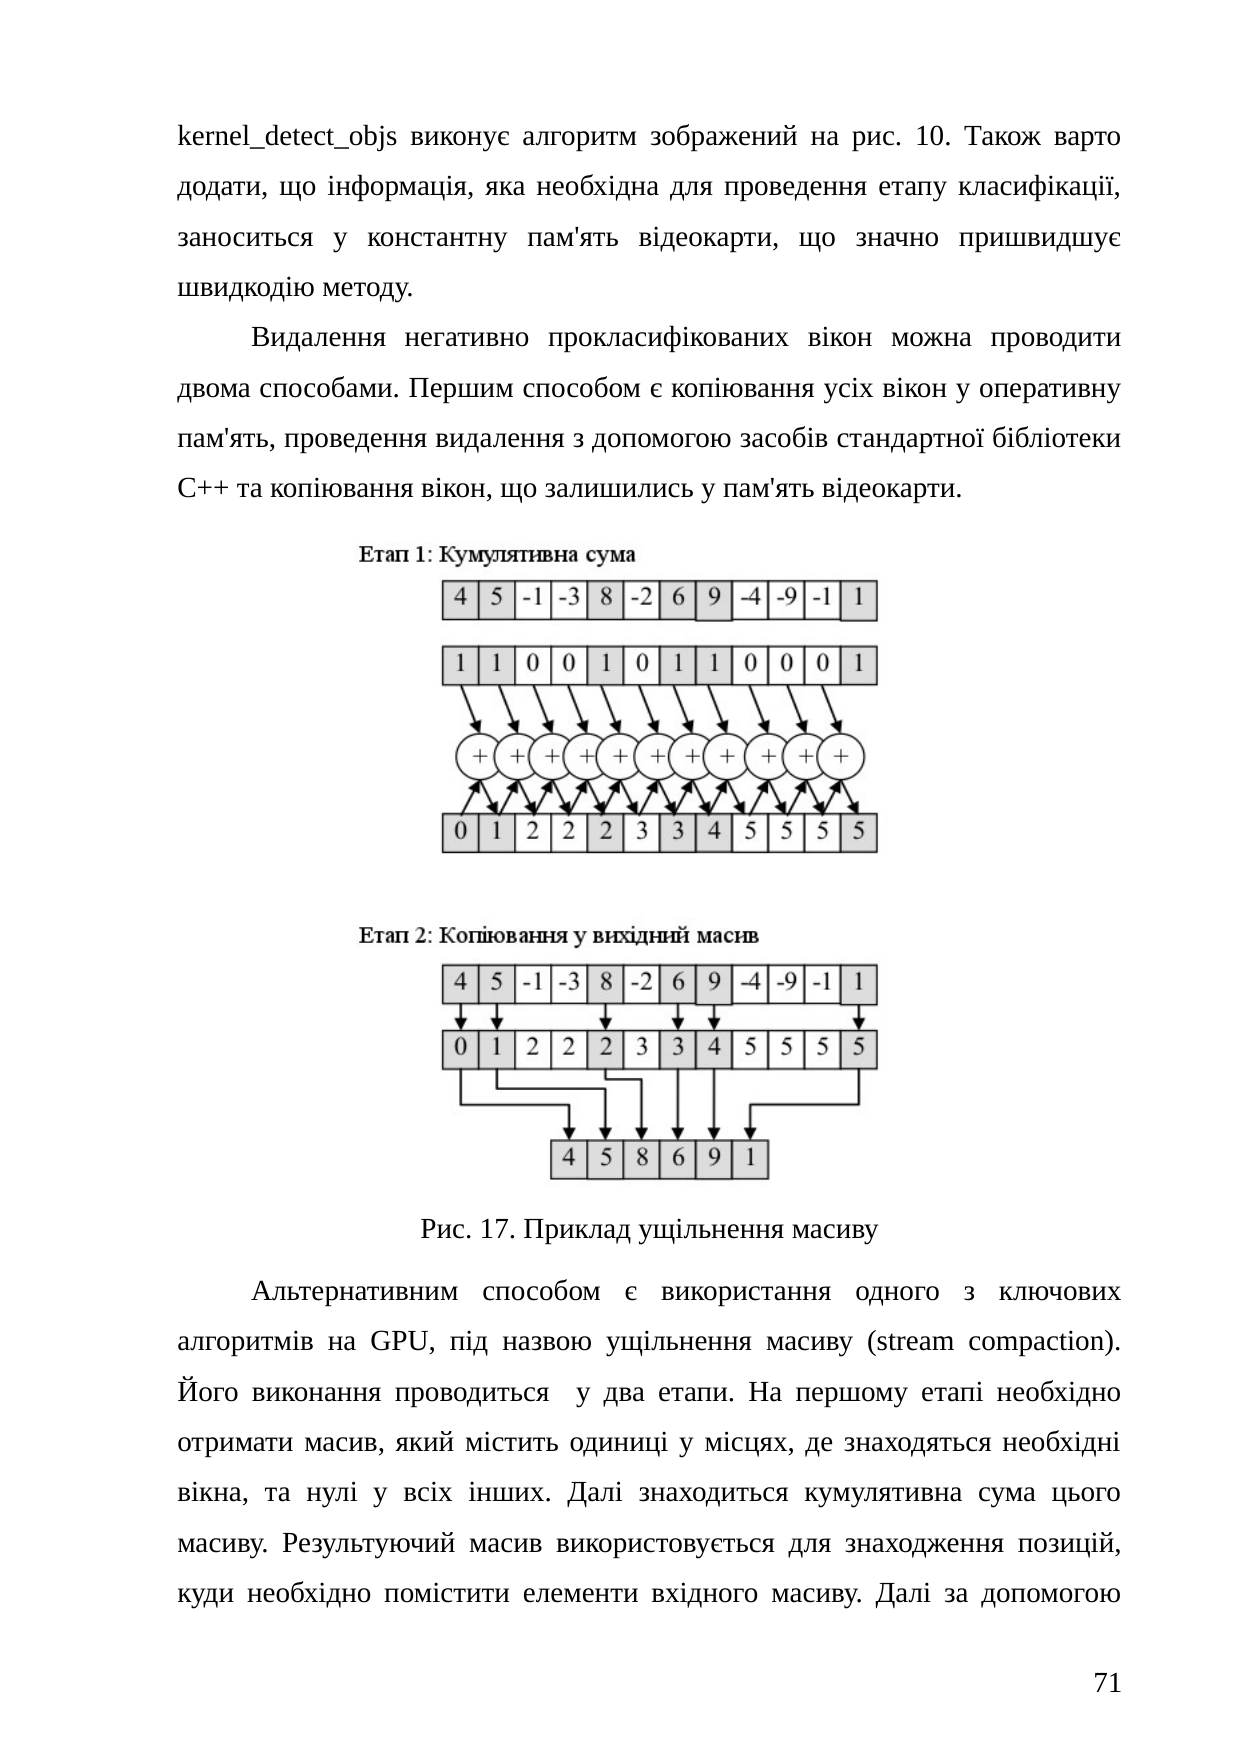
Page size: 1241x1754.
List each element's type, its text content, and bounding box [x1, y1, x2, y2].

text kernel_detect_objs виконує алгоритм зображений на рис. 10. Також варто додати, що інформація, яка необхідна для проведення етапу класифікації, заноситься у константну пам'ять відеокарти, що значно пришвидшує швидкодію методу. [177, 118, 1122, 303]
text Видалення негативно прокласифікованих вікон можна проводити двома способами. Першим способом є копіювання усіх вікон у оперативну пам'ять, проведення видалення з допомогою засобів стандартної бібліотеки C++ та копіювання вікон, що залишились у пам'ять відеокарти. [177, 319, 1122, 504]
text Рис. 17. Приклад ущільнення масиву [177, 1211, 1122, 1244]
picture [354, 532, 946, 1194]
text Альтернативним способом є використання одного з ключових алгоритмів на GPU, під назвою ущільнення масиву (stream compaction). Його виконання проводиться у два етапи. На першому етапі необхідно отримати масив, який містить одиниці у місцях, де знаходяться необхідні вікна, та нулі у всіх інших. Далі знаходиться кумулятивна сума цього масиву. Результуючий масив використовується для знаходження позицій, куди необхідно помістити елементи вхідного масиву. Далі за допомогою [177, 1273, 1122, 1608]
